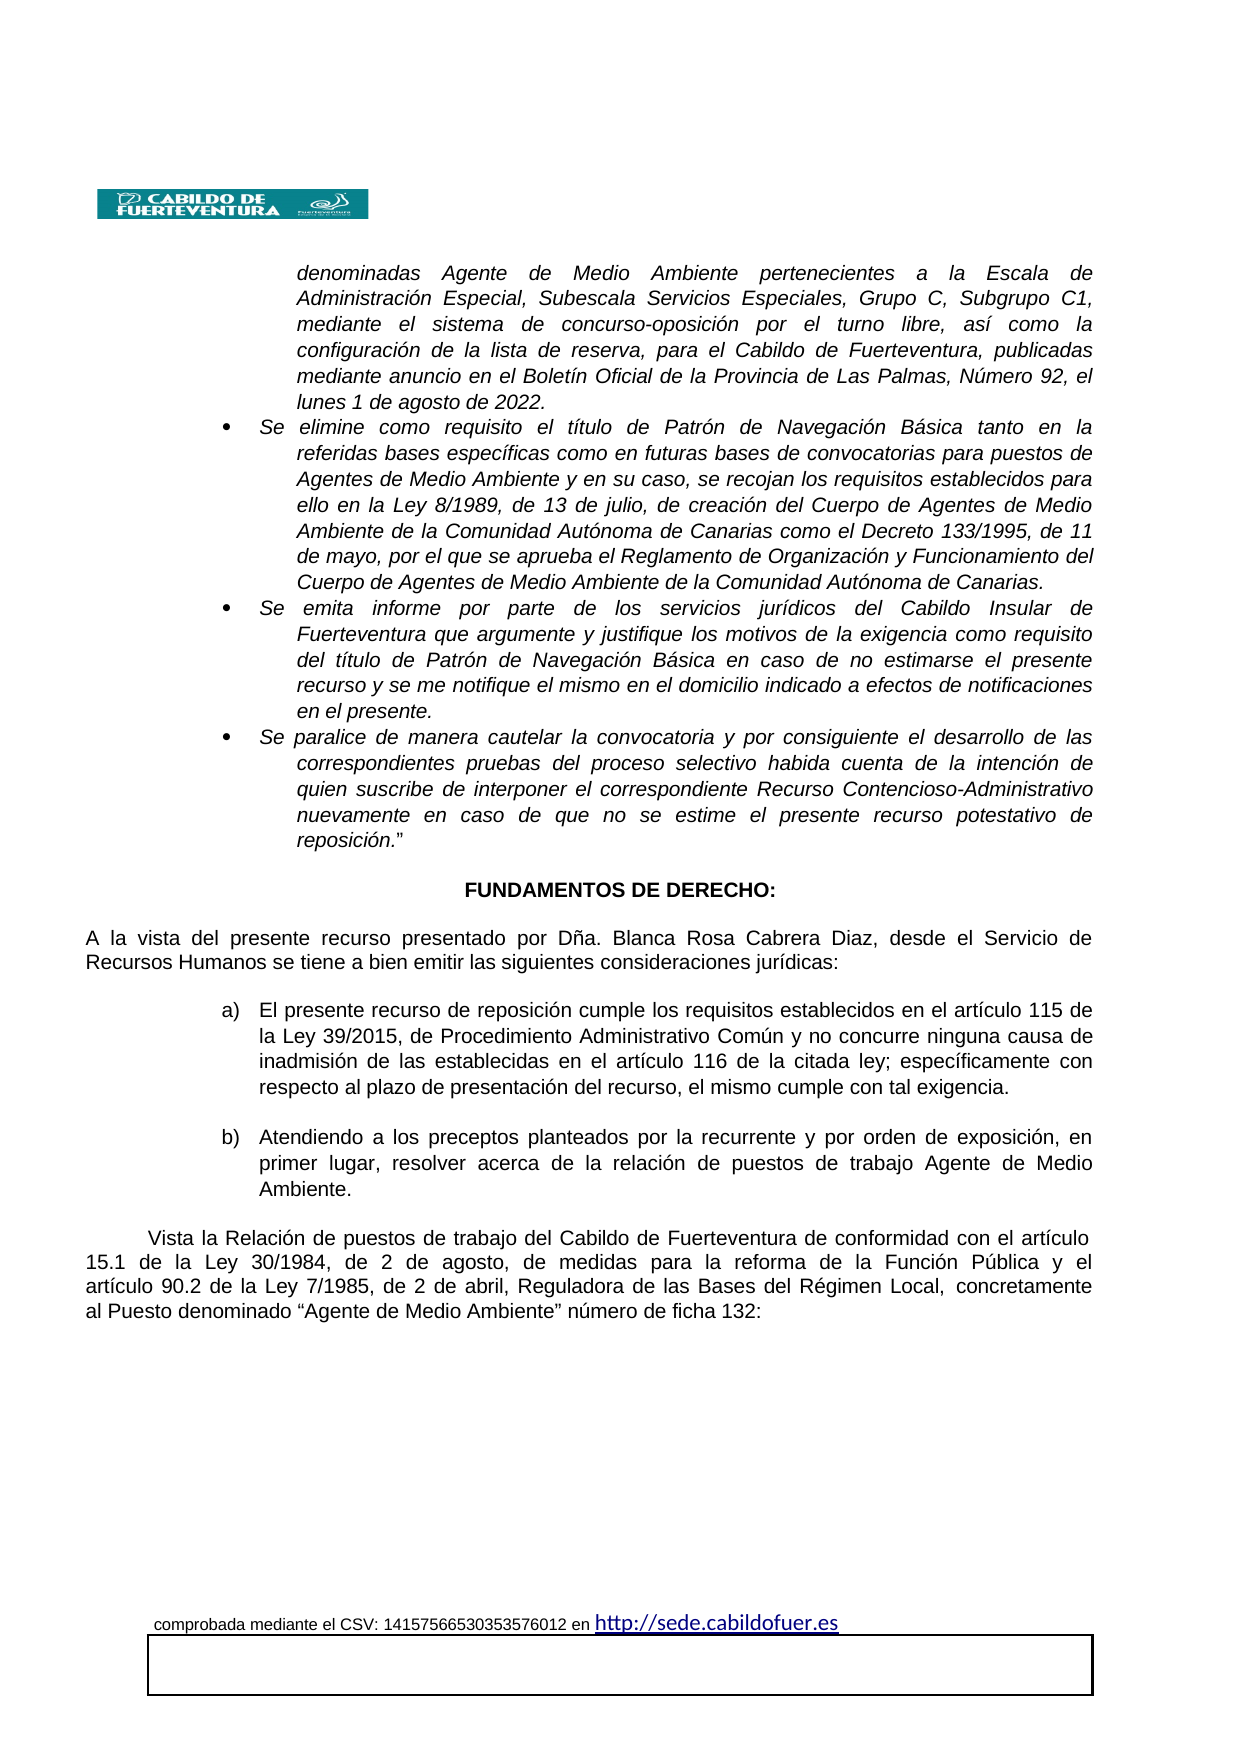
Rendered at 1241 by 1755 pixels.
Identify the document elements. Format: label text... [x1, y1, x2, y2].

text denominadas Agente de Medio Ambiente pertenecientes a la Escala de Administración Especial, Subescala Servicios Especiales, Grupo C, Subgrupo C1, mediante el sistema de concurso-oposición por el turno libre, así como la configuración de la lista de reserva, para el Cabildo de Fuerteventura, publicadas mediante anuncio en el Boletín Oficial de la Provincia de Las Palmas, Número 92, el lunes 1 de agosto de 2022. [297, 260, 1093, 413]
list El presente recurso de reposición cumple los requisitos establecidos en el artículo 115 de la Ley 39/2015, de Procedimiento Administrativo Común y no concurre ninguna causa de inadmisión de las establecidas en el artículo 116 de la citada ley; específicamente con respecto al plazo de presentación del recurso, el mismo cumple con tal exigencia. [221, 998, 1093, 1099]
list Se emita informe por parte de los servicios jurídicos del Cabildo Insular de Fuerteventura que argumente y justifique los motivos de la exigencia como requisito del título de Patrón de Navegación Básica en caso de no estimarse el presente recurso y se me notifique el mismo en el domicilio indicado a efectos de notificaciones en el presente. [223, 596, 1093, 723]
text Vista la Relación de puestos de trabajo del Cabildo de Fuerteventura de conformidad con el artículo [148, 1226, 1107, 1250]
subtitle FUNDAMENTOS DE DERECHO: [463, 878, 778, 902]
text A la vista del presente recurso presentado por Dña. Blanca Rosa Cabrera Diaz, desde el Servicio de Recursos Humanos se tiene a bien emitir las siguientes consideraciones jurídicas: [85, 926, 1093, 974]
list Atendiendo a los preceptos planteados por la recurrente y por orden de exposición, en primer lugar, resolver acerca de la relación de puestos de trabajo Agente de Medio Ambiente. [221, 1125, 1093, 1201]
text 15.1 de la Ley 30/1984, de 2 de agosto, de medidas para la reforma de la Función Pública y el artículo 90.2 de la Ley 7/1985, de 2 de abril, Reguladora de las Bases del Régimen Local, concretamente al Puesto denominado “Agente de Medio Ambiente” número de ficha 132: [85, 1250, 1093, 1322]
list Se paralice de manera cautelar la convocatoria y por consiguiente el desarrollo de las correspondientes pruebas del proceso selectivo habida cuenta de la intención de quien suscribe de interponer el correspondiente Recurso Contencioso-Administrativo nuevamente en caso de que no se estime el presente recurso potestativo de reposición.” [223, 725, 1093, 852]
list Se elimine como requisito el título de Patrón de Navegación Básica tanto en la referidas bases específicas como en futuras bases de convocatorias para puestos de Agentes de Medio Ambiente y en su caso, se recojan los requisitos establecidos para ello en la Ley 8/1989, de 13 de julio, de creación del Cuerpo de Agentes de Medio Ambiente de la Comunidad Autónoma de Canarias como el Decreto 133/1995, de 11 de mayo, por el que se aprueba el Reglamento de Organización y Funcionamiento del Cuerpo de Agentes de Medio Ambiente de la Comunidad Autónoma de Canarias. [223, 415, 1093, 594]
picture [97, 189, 369, 219]
